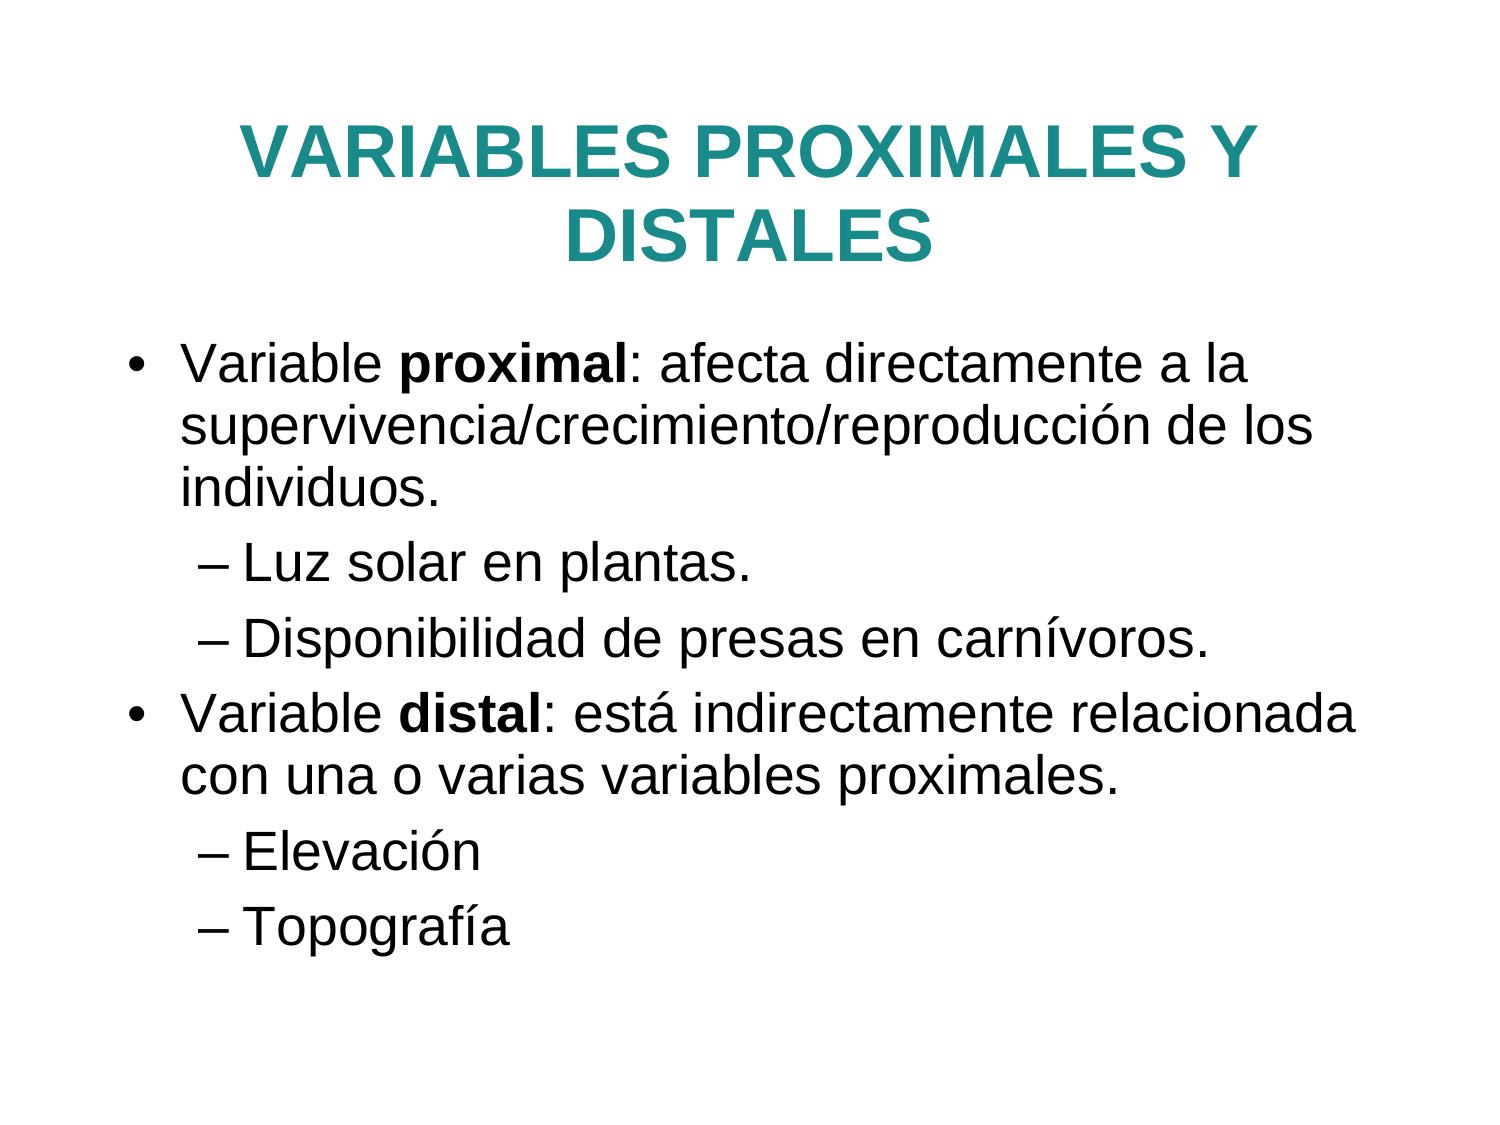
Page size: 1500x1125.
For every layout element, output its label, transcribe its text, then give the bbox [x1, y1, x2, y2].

title VARIABLES PROXIMALES Y DISTALES [112, 76, 1388, 312]
list Variable proximal: afecta directamente a la supervivencia/crecimiento/reproducción de los individuos. Luz solar en plantas. Disponibilidad de presas en carnívoros. Variable distal: está indirectamente relacionada con una o varias variables proximales. Elevación Topografía [112, 324, 1388, 978]
